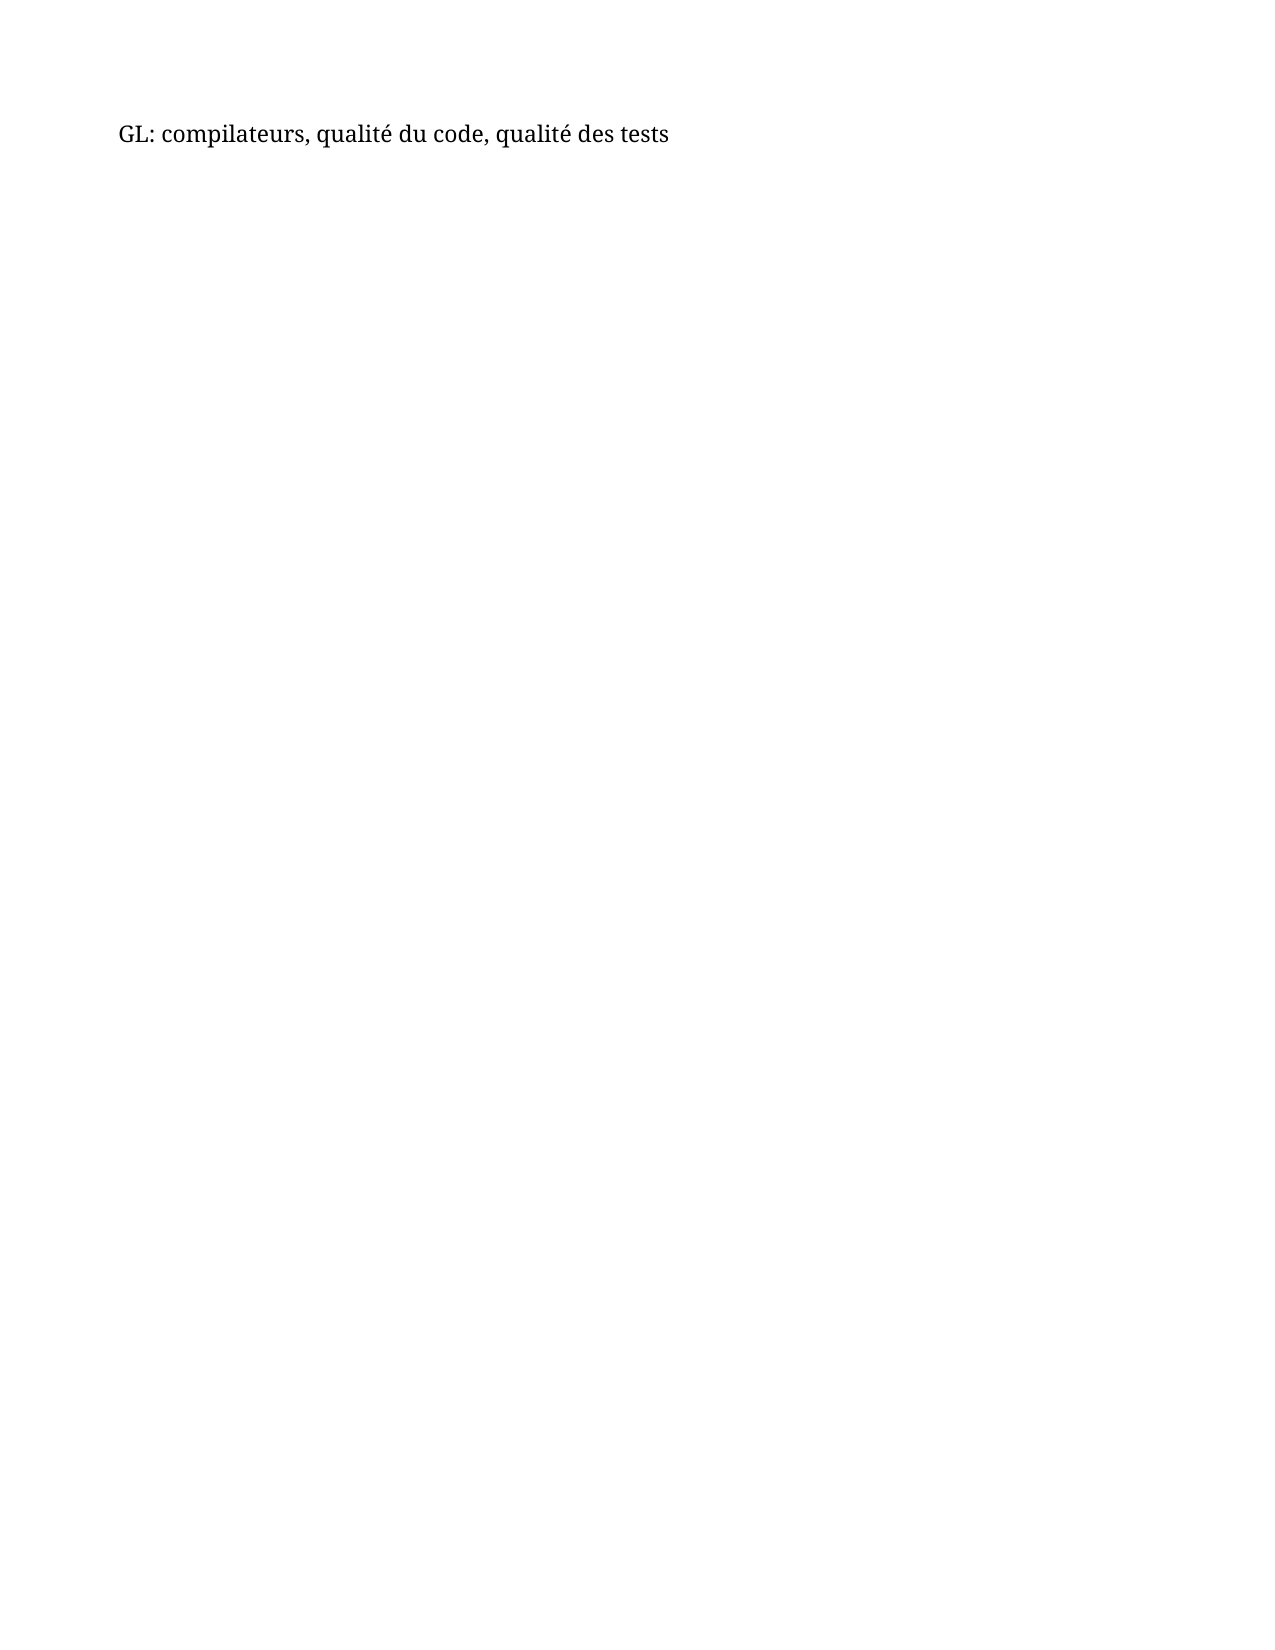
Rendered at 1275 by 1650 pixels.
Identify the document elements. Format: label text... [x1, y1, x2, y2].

text GL: compilateurs, qualité du code, qualité des tests [118, 118, 1157, 149]
